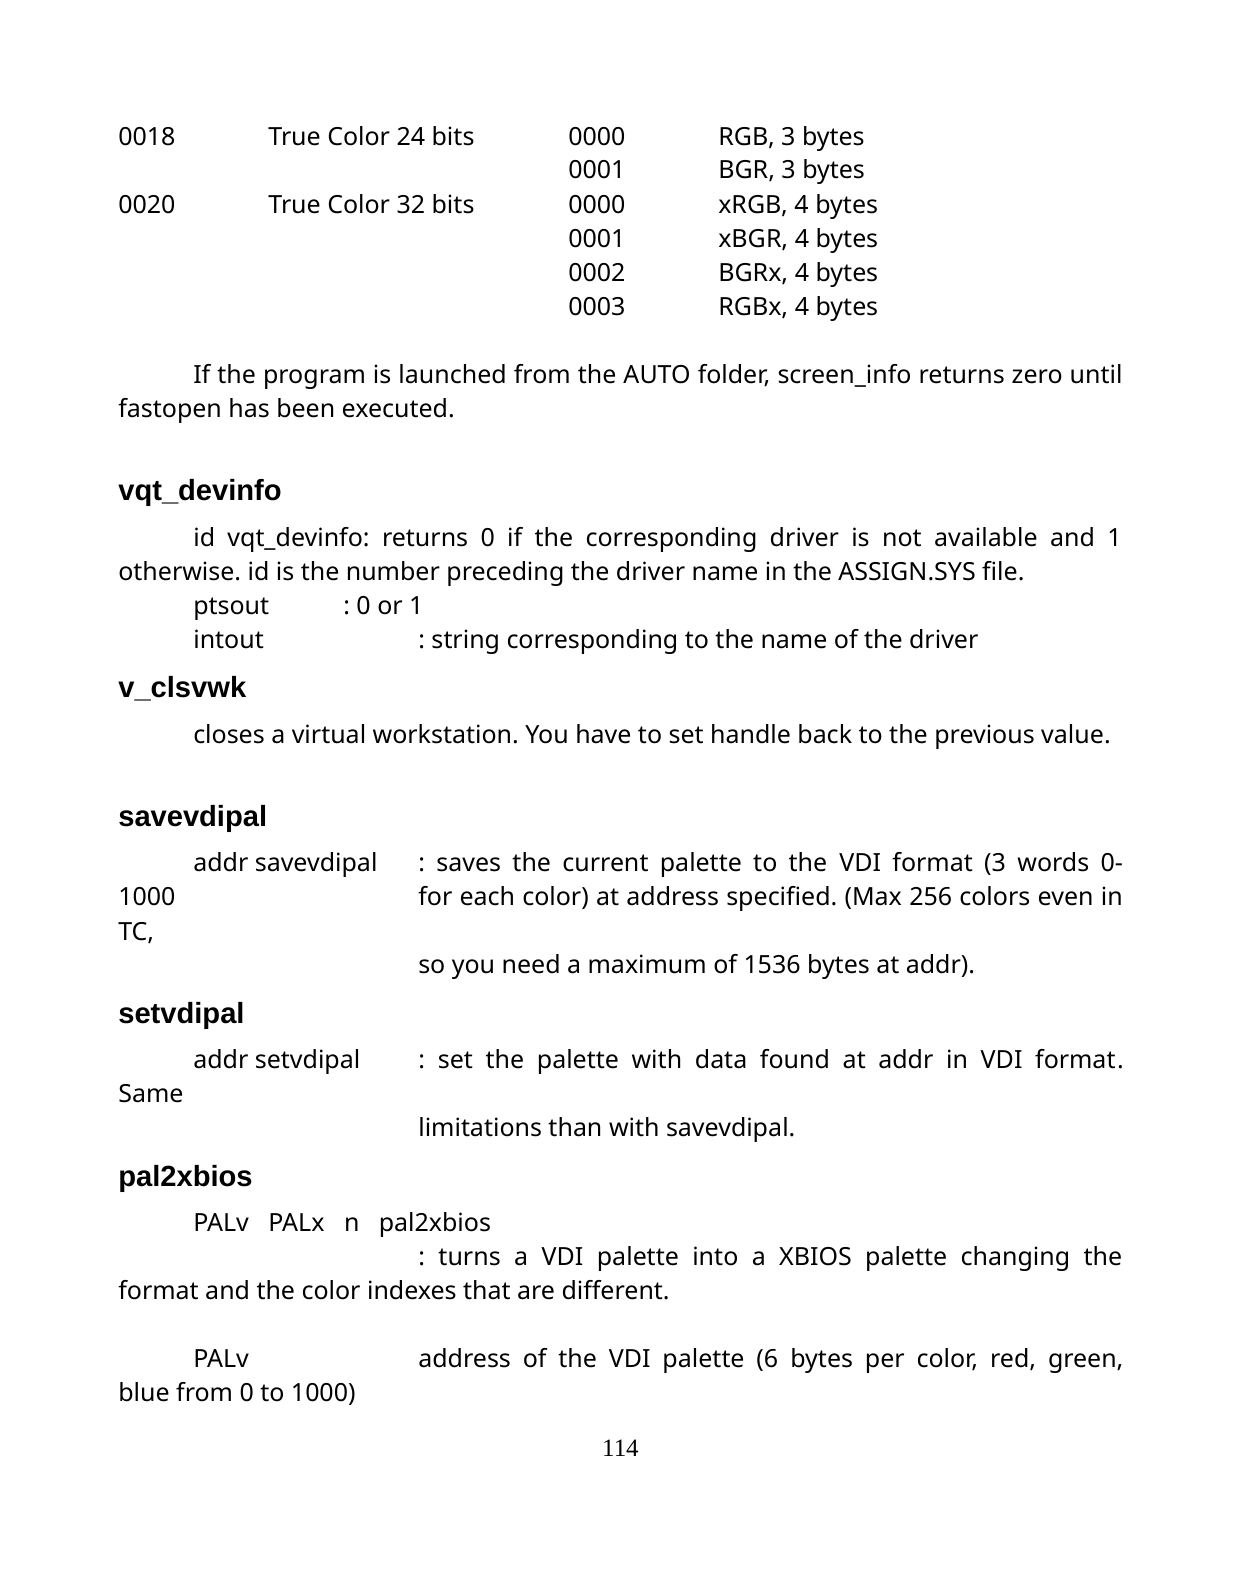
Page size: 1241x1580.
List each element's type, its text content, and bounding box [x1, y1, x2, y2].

text intout : string corresponding to the name of the driver [118, 622, 1123, 656]
subtitle pal2xbios [118, 1159, 1122, 1192]
text id vqt_devinfo: returns 0 if the corresponding driver is not available and 1 otherwise. id is the number preceding the driver name in the ASSIGN.SYS file. [118, 519, 1123, 587]
text If the program is launched from the AUTO folder, screen_info returns zero until fastopen has been executed. [118, 357, 1123, 425]
subtitle setvdipal [118, 996, 1122, 1029]
text ptsout : 0 or 1 [118, 587, 1123, 622]
text closes a virtual workstation. You have to set handle back to the previous value. [118, 716, 1123, 750]
text addr savevdipal : saves the current palette to the VDI format (3 words 0-1000 for each color) at address specified. (Max 256 colors even in TC, [118, 845, 1123, 947]
text addr setvdipal : set the palette with data found at addr in VDI format. Same [118, 1042, 1123, 1110]
text 0002 BGRx, 4 bytes [118, 254, 1123, 288]
text 0020 True Color 32 bits 0000 xRGB, 4 bytes [118, 186, 1123, 220]
text : turns a VDI palette into a XBIOS palette changing the format and the color indexes that are different. [118, 1239, 1123, 1307]
subtitle vqt_devinfo [118, 473, 1122, 507]
subtitle savevdipal [118, 799, 1122, 832]
text 0001 BGR, 3 bytes [118, 152, 1123, 186]
text 0001 xBGR, 4 bytes [118, 220, 1123, 254]
text 0003 RGBx, 4 bytes [118, 288, 1123, 322]
text limitations than with savevdipal. [118, 1110, 1123, 1144]
text 0018 True Color 24 bits 0000 RGB, 3 bytes [118, 118, 1123, 152]
text PALv address of the VDI palette (6 bytes per color, red, green, blue from 0 to 1000) [118, 1341, 1123, 1409]
subtitle v_clsvwk [118, 670, 1122, 704]
text PALv PALx n pal2xbios [118, 1205, 1123, 1239]
text so you need a maximum of 1536 bytes at addr). [118, 947, 1123, 981]
